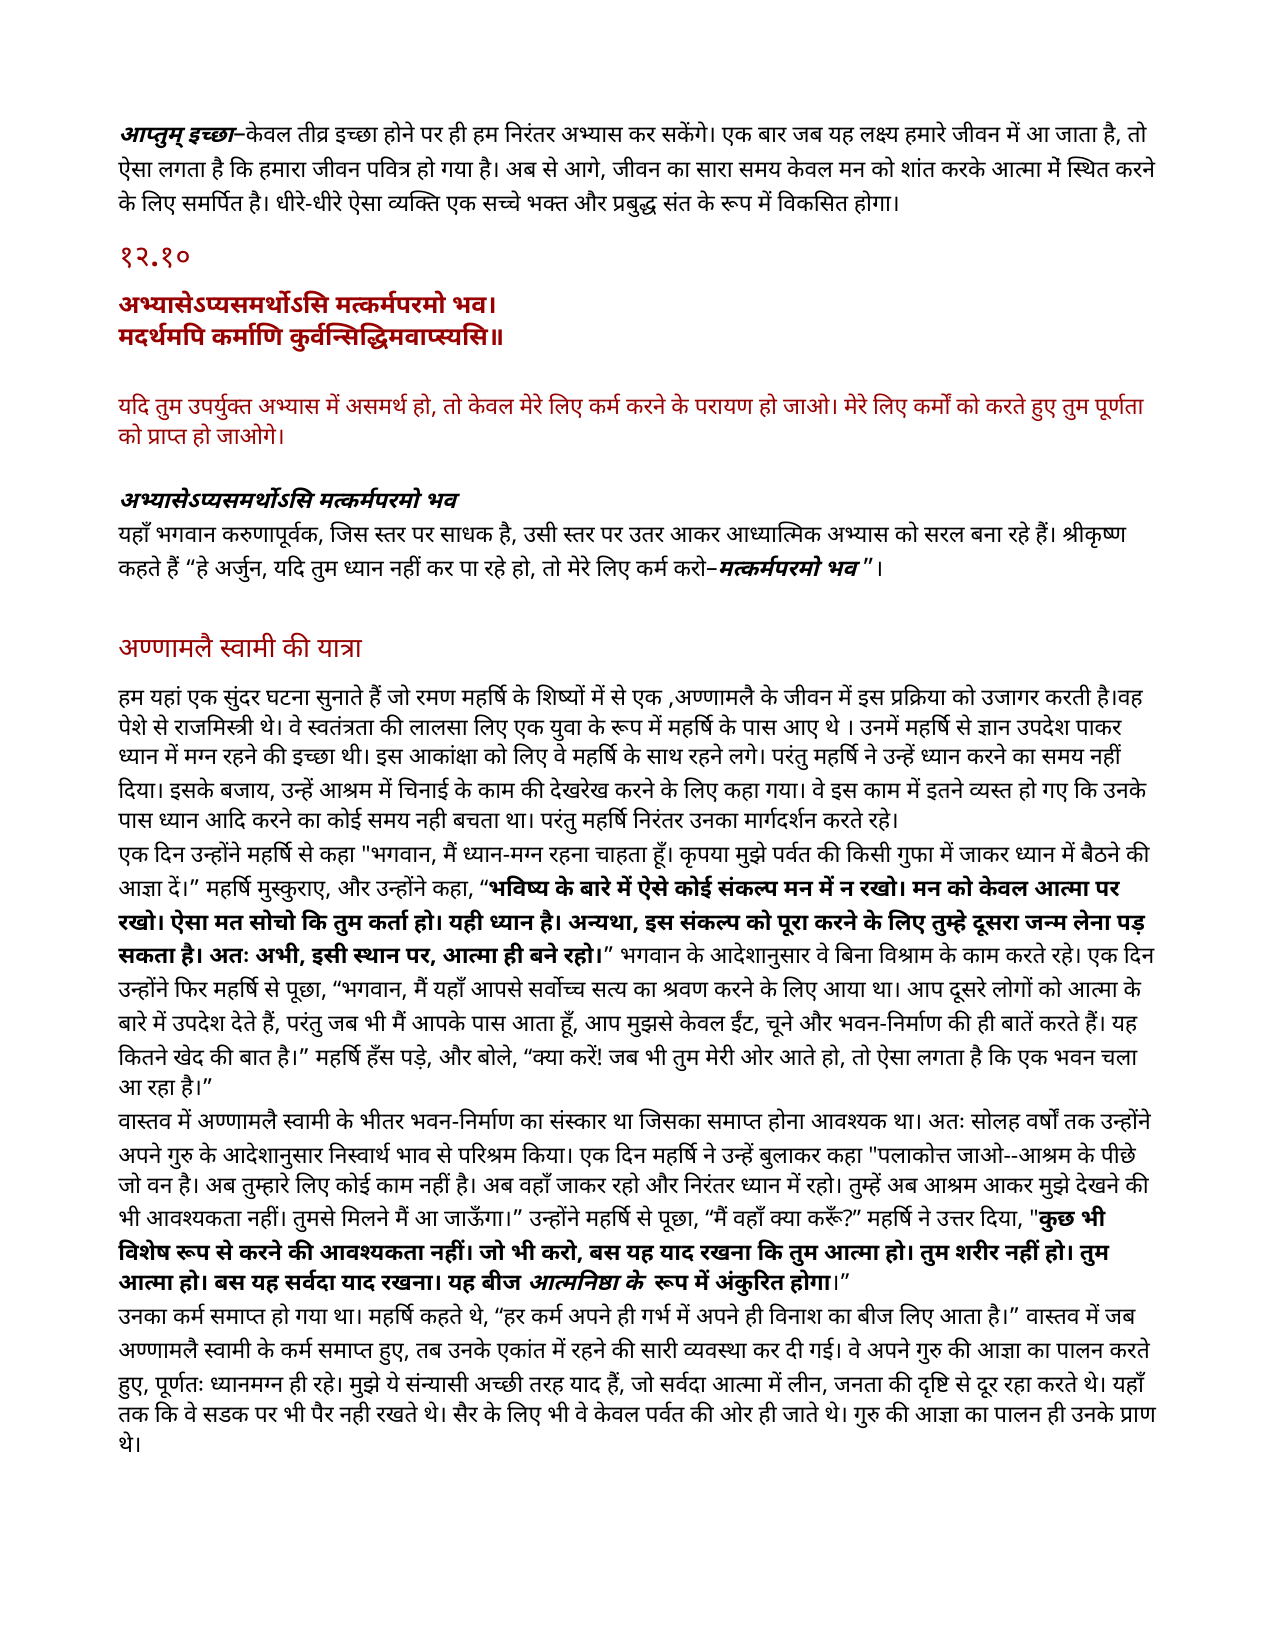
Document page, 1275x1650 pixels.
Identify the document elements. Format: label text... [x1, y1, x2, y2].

subtitle १२.१० [118, 235, 1157, 278]
text वास्तव में अण्णामलै स्वामी के भीतर भवन-निर्माण का संस्कार था जिसका समाप्त होना आवश्यक था। अतः सोलह वर्षों तक उन्होंने अपने गुरु के आदेशानुसार निस्वार्थ भाव से परिश्रम किया। एक दिन महर्षि ने उन्हें बुलाकर कहा "पलाकोत्त जाओ--आश्रम के पीछे जो वन है। अब तुम्हारे लिए कोई काम नहीं है। अब वहाँ जाकर रहो और निरंतर ध्यान में रहो। तुम्हें अब आश्रम आकर मुझे देखने की भी आवश्यकता नहीं। तुमसे मिलने मैं आ जाऊँगा।” उन्होंने महर्षि से पूछा, “मैं वहाँ क्या करूँ?” महर्षि ने उत्तर दिया, "कुछ भी विशेष रूप से करने की आवश्यकता नहीं। जो भी करो, बस यह याद रखना कि तुम आत्मा हो। तुम शरीर नहीं हो। तुम आत्मा हो। बस यह सर्वदा याद रखना। यह बीज आत्मनिष्ठा के रूप में अंकुरित होगा।” [118, 1105, 1157, 1300]
text मदर्थमपि कर्माणि कुर्वन्सिद्धिमवाप्स्यसि॥ [118, 323, 1157, 356]
subtitle अण्णामलै स्वामी की यात्रा [118, 633, 1157, 668]
text यहाँ भगवान करुणापूर्वक, जिस स्तर पर साधक है, उसी स्तर पर उतर आकर आध्यात्मिक अभ्यास को सरल बना रहे हैं। श्रीकृष्ण कहते हैं “हे अर्जुन, यदि तुम ध्यान नहीं कर पा रहे हो, तो मेरे लिए कर्म करो–मत्कर्मपरमो भव ”। [118, 518, 1157, 586]
text यदि तुम उपर्युक्त अभ्यास में असमर्थ हो, तो केवल मेरे लिए कर्म करने के परायण हो जाओ। मेरे लिए कर्मों को करते हुए तुम पूर्णता को प्राप्त हो जाओगे। [118, 390, 1157, 454]
text एक दिन उन्होंने महर्षि से कहा "भगवान, मैं ध्यान-मग्न रहना चाहता हूँ। कृपया मुझे पर्वत की किसी गुफा में जाकर ध्यान में बैठने की आज्ञा दें।” महर्षि मुस्कुराए, और उन्होंने कहा, “भविष्य के बारे में ऐसे कोई संकल्प मन में न रखो। मन को केवल आत्मा पर रखो। ऐसा मत सोचो कि तुम कर्ता हो। यही ध्यान है। अन्यथा, इस संकल्प को पूरा करने के लिए तुम्हे दूसरा जन्म लेना पड़ सकता है। अतः अभी, इसी स्थान पर, आत्मा ही बने रहो।” भगवान के आदेशानुसार वे बिना विश्राम के काम करते रहे। एक दिन उन्होंने फिर महर्षि से पूछा, “भगवान, मैं यहाँ आपसे सर्वोच्च सत्य का श्रवण करने के लिए आया था। आप दूसरे लोगों को आत्मा के बारे में उपदेश देते हैं, परंतु जब भी मैं आपके पास आता हूँ, आप मुझसे केवल ईंट, चूने और भवन-निर्माण की ही बातें करते हैं। यह कितने खेद की बात है।” महर्षि हँस पड़े, और बोले, “क्या करें! जब भी‌ तुम मेरी ओर आते हो, तो ऐसा लगता है कि एक भवन चला आ रहा है।” [118, 838, 1157, 1105]
text अभ्यासेऽप्यसमर्थोऽसि मत्कर्मपरमो भव [118, 488, 1157, 518]
text आप्तुम् इच्छा–केवल तीव्र इच्छा होने पर ही हम निरंतर अभ्यास कर सकेंगे। एक बार जब यह लक्ष्य हमारे जीवन में आ जाता है, तो ऐसा लगता है कि हमारा जीवन पवित्र हो गया है। अब से आगे, जीवन का सारा समय केवल मन को शांत करके आत्मा में‌ स्थित करने के लिए समर्पित है। धीरे-धीरे ऐसा व्यक्ति एक सच्चे भक्त और प्रबुद्ध संत के रूप में विकसित होगा। [118, 118, 1157, 221]
text हम यहां एक सुंदर घटना सुनाते हैं जो रमण महर्षि के शिष्यों में से एक ,अण्णामलै के जीवन में इस प्रक्रिया को उजागर करती है।वह पेशे से राजमिस्त्री थे। वे स्वतंत्रता की लालसा लिए एक युवा के रूप में महर्षि के पास आए थे । उनमें महर्षि से ज्ञान उपदेश पाकर ध्यान में मग्न रहने की इच्छा थी। इस आकांक्षा को लिए वे महर्षि के साथ रहने लगे। परंतु महर्षि ने उन्हें ध्यान करने का समय नहीं दिया। इसके बजाय, उन्हें आश्रम में चिनाई के काम की देखरेख करने के लिए कहा गया। वे इस काम में इतने व्यस्त हो गए कि उनके पास ध्यान आदि करने का कोई समय नही बचता था। परंतु महर्षि निरंतर उनका मार्गदर्शन करते रहे। [118, 681, 1157, 838]
text अभ्यासेऽप्यसमर्थोऽसि मत्कर्मपरमो भव। [118, 291, 1157, 323]
text उनका कर्म समाप्त हो गया था। महर्षि कहते थे, “हर कर्म अपने ही गर्भ में अपने ही विनाश का बीज लिए आता है।” वास्तव में जब अण्णामलै स्वामी के कर्म समाप्त हुए, तब उनके एकांत में रहने की सारी व्यवस्था कर दी गई। वे अपने गुरु की आज्ञा का पालन करते हुए, पूर्णतः ध्यानमग्न ही रहे। मुझे ये संन्यासी अच्छी तरह याद हैं, जो सर्वदा आत्मा में लीन, जनता की दृष्टि से दूर रहा करते थे। यहाँ तक कि वे सडक पर भी पैर नही रखते थे। सैर के लिए भी वे केवल पर्वत की ओर ही‌ जाते थे। गुरु की आज्ञा का पालन ही उनके प्राण थे। [118, 1300, 1157, 1461]
